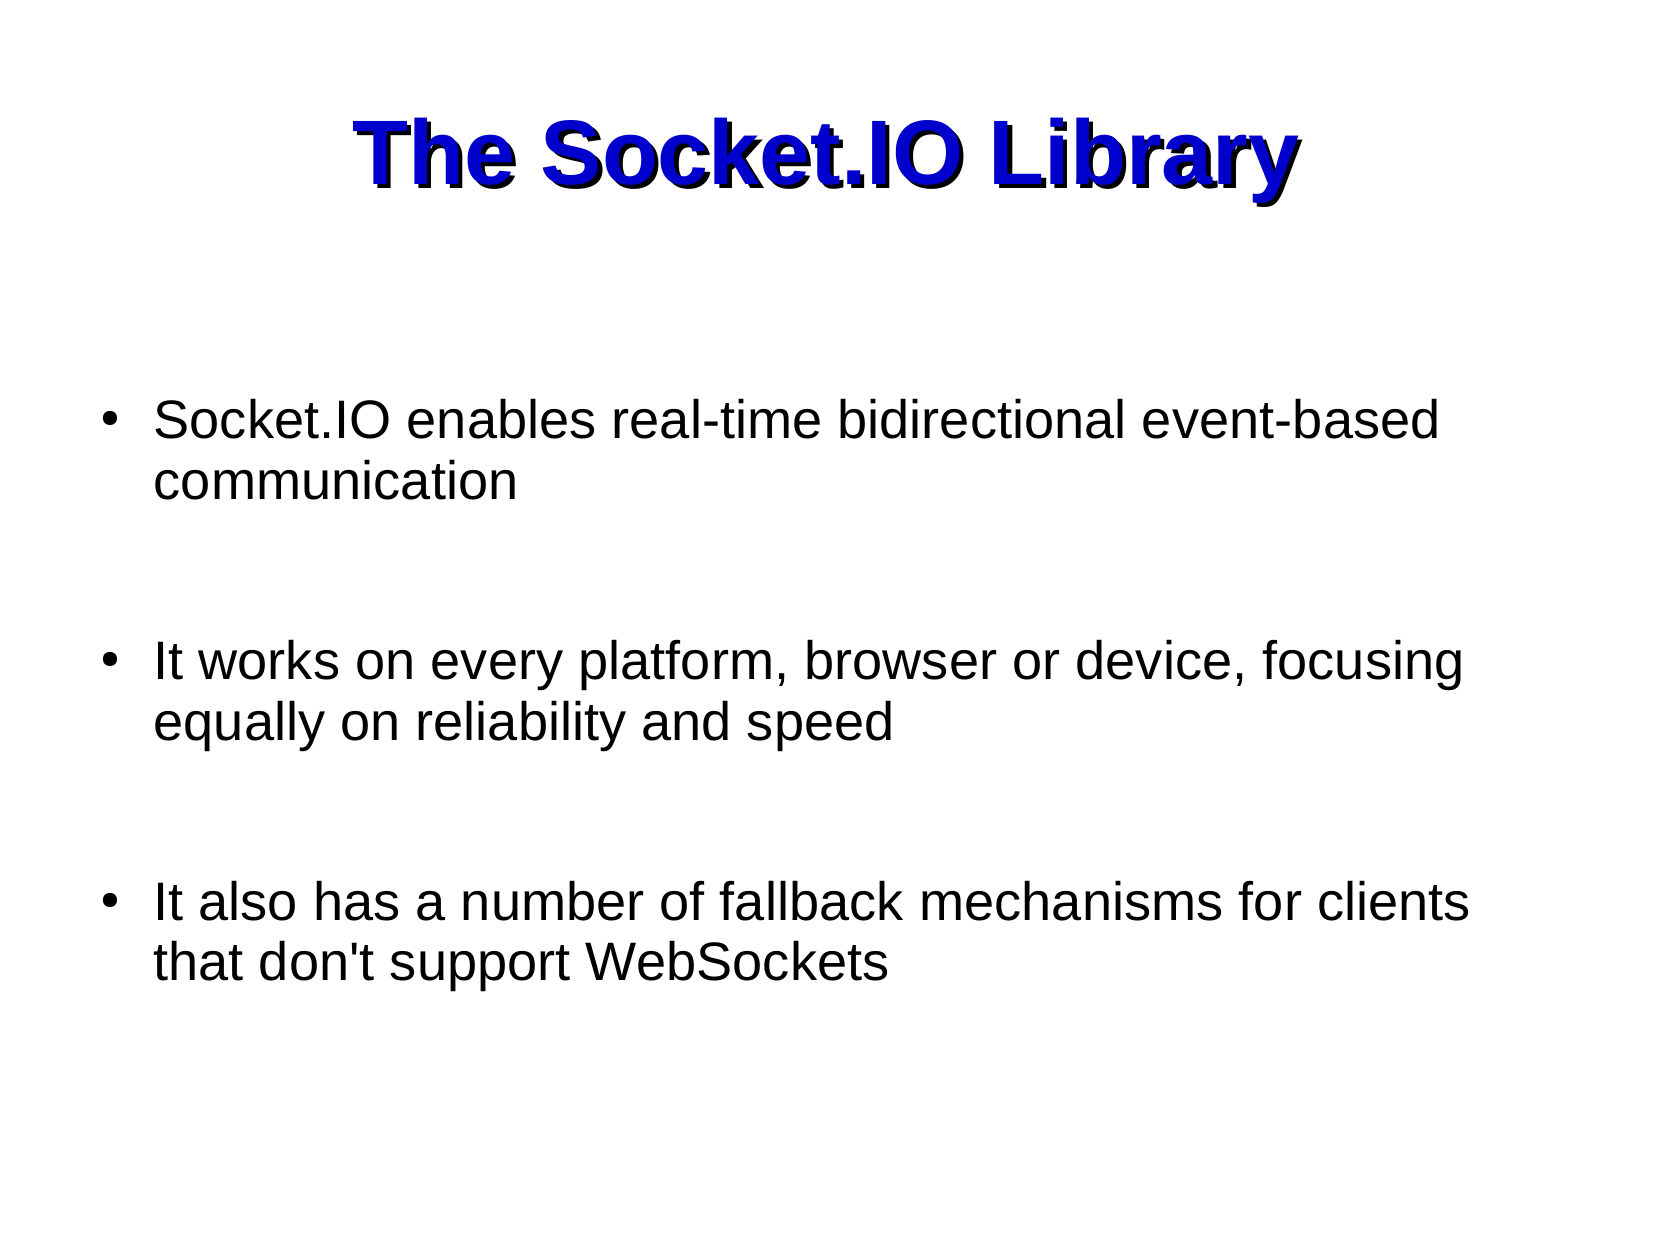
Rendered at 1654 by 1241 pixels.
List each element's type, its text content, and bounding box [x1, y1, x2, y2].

title The Socket.IO Library [82, 49, 1571, 257]
list Socket.IO enables real-time bidirectional event-based communication It works on every platform, browser or device, focusing equally on reliability and speed It also has a number of fallback mechanisms for clients that don't support WebSockets [82, 389, 1571, 1111]
